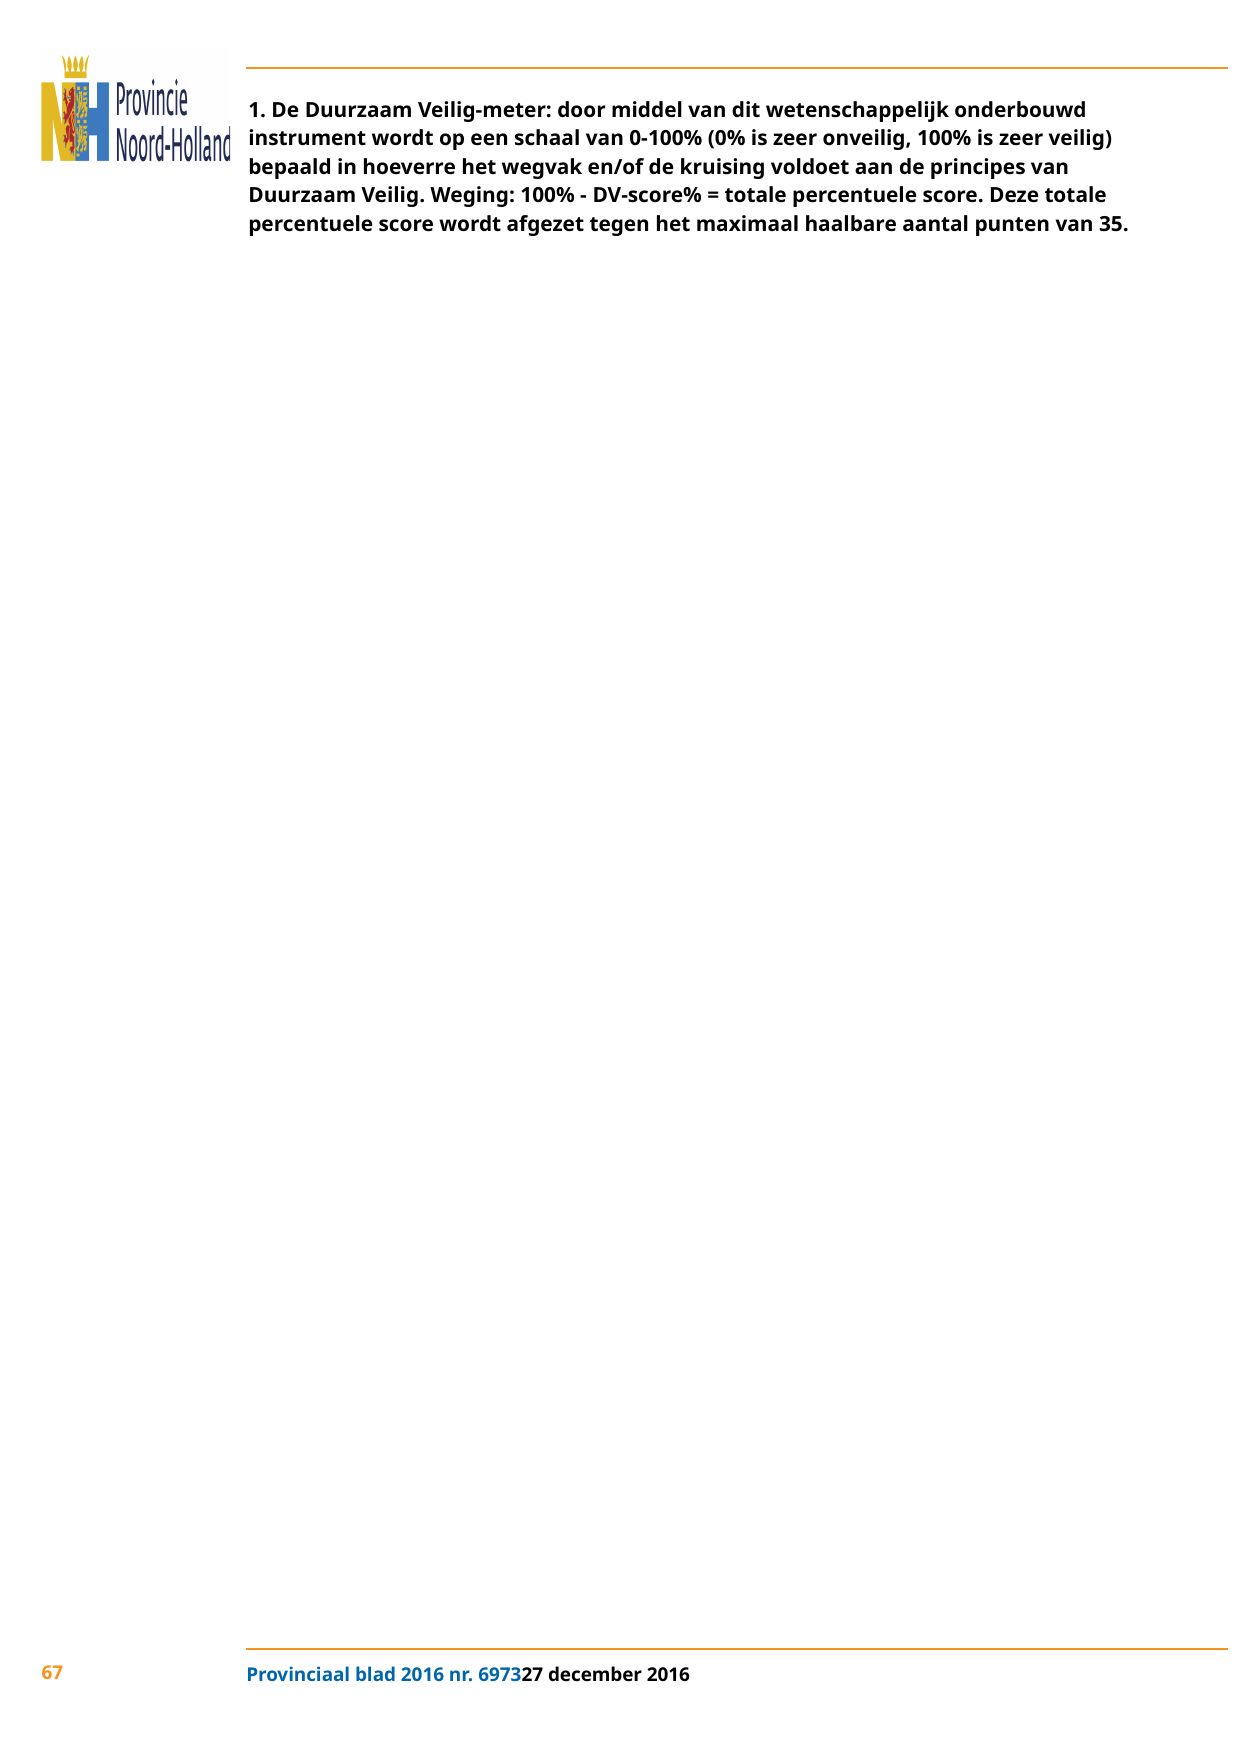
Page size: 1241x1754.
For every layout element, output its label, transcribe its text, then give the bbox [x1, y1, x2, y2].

picture [41, 47, 231, 172]
text 1. De Duurzaam Veilig-meter: door middel van dit wetenschappelijk onderbouwd instrument wordt op een schaal van 0-100% (0% is zeer onveilig, 100% is zeer veilig) bepaald in hoeverre het wegvak en/of de kruising voldoet aan de principes van Duurzaam Veilig. Weging: 100% - DV-score% = totale percentuele score. Deze totale percentuele score wordt afgezet tegen het maximaal haalbare aantal punten van 35. [248, 95, 1152, 237]
